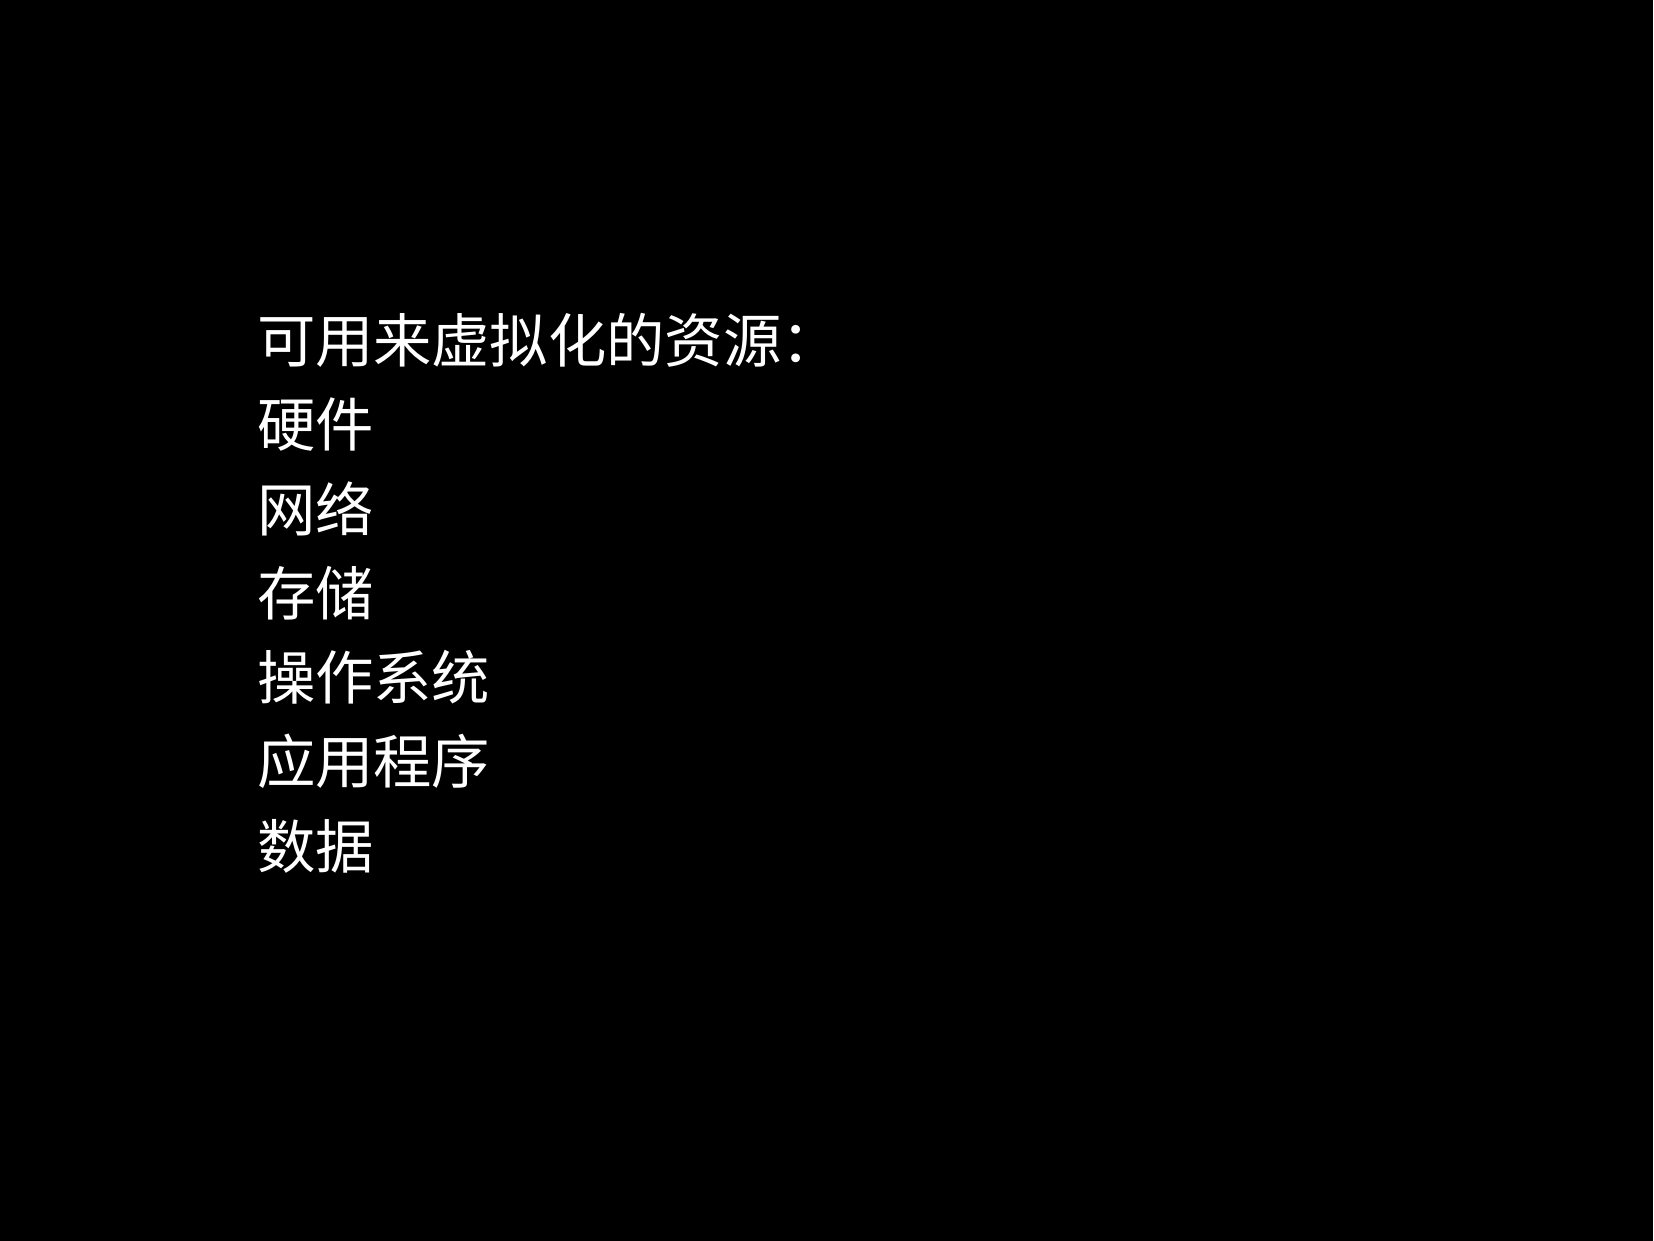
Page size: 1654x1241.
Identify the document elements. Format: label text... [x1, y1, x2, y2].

text_box 可用来虚拟化的资源： 硬件 网络 存储 操作系统 应用程序 数据 [242, 287, 1411, 909]
